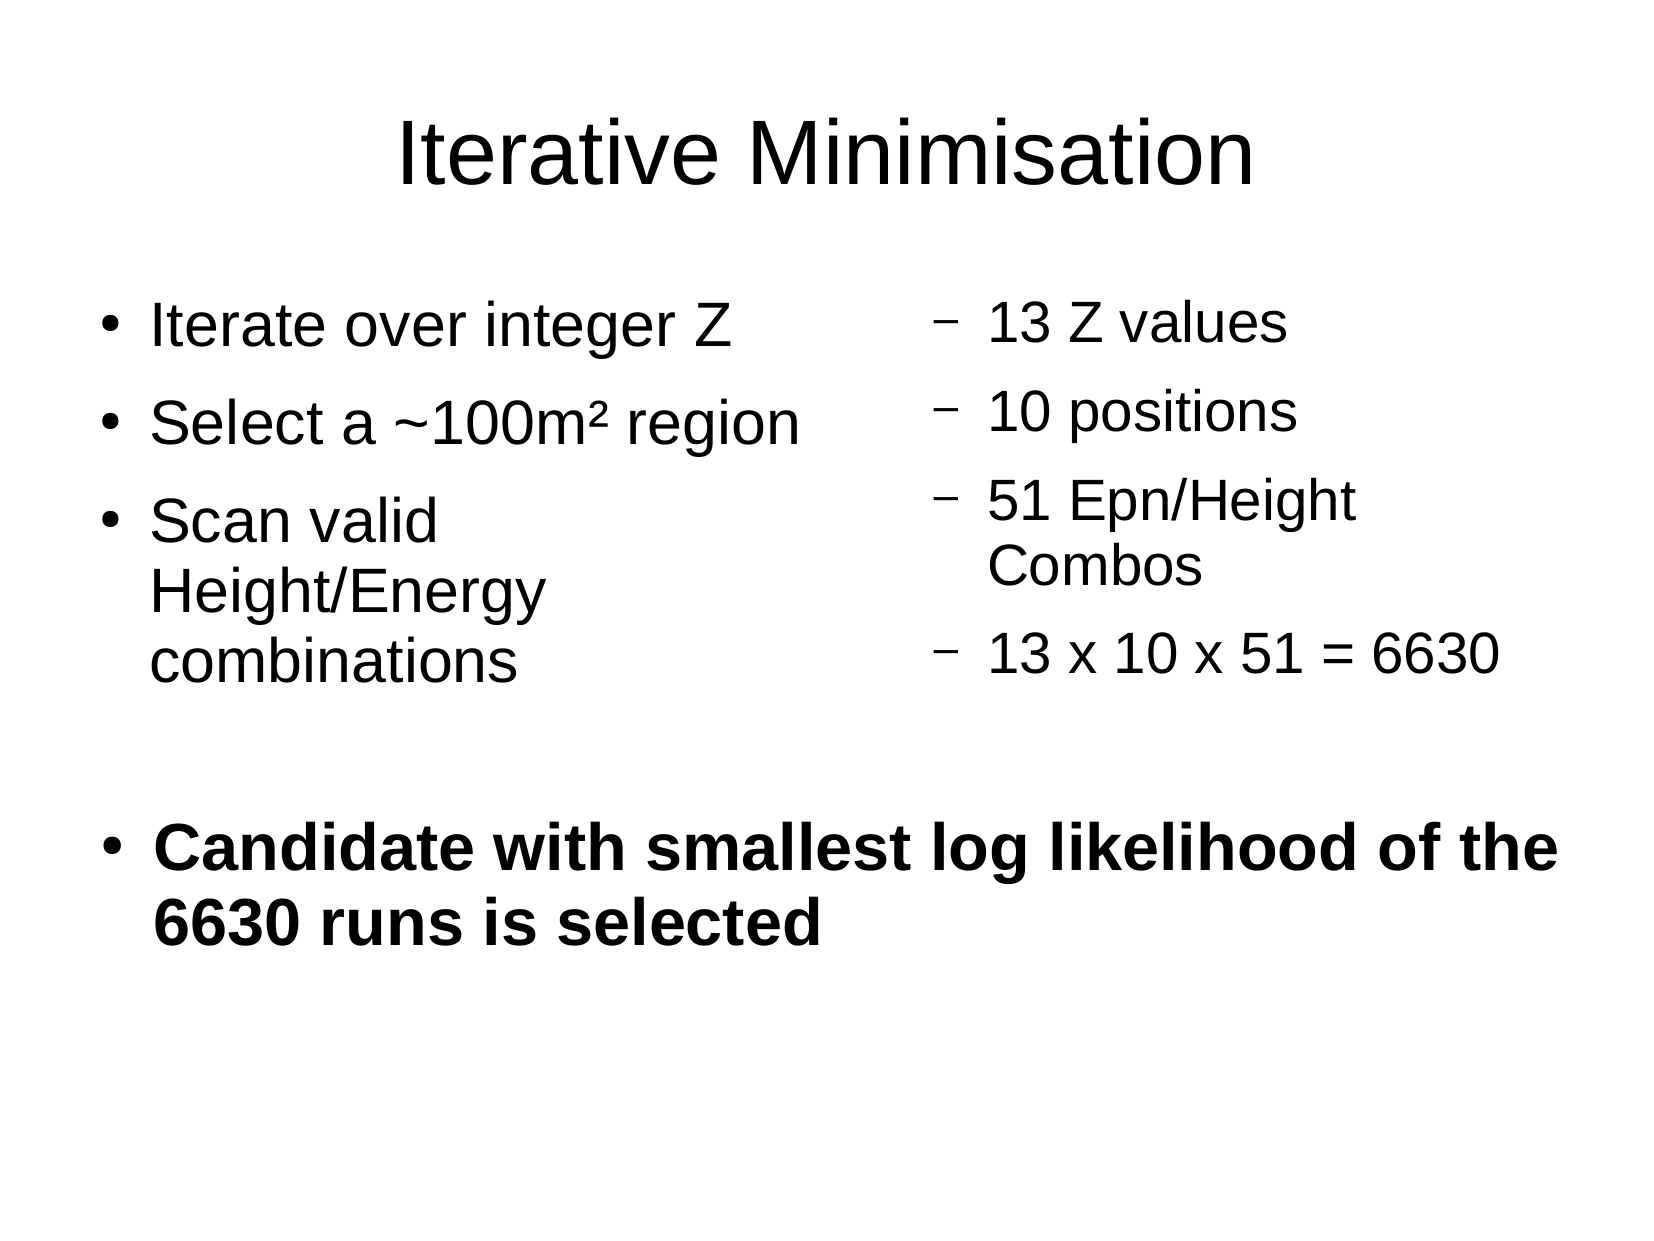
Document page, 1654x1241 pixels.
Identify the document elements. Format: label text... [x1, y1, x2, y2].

list Iterate over integer Z Select a ~100m² region Scan valid Height/Energy combinations [82, 290, 809, 766]
title Iterative Minimisation [82, 49, 1571, 257]
list 13 Z values 10 positions 51 Epn/Height Combos 13 x 10 x 51 = 6630 [845, 290, 1572, 751]
list Candidate with smallest log likelihood of the 6630 runs is selected [82, 810, 1571, 1009]
